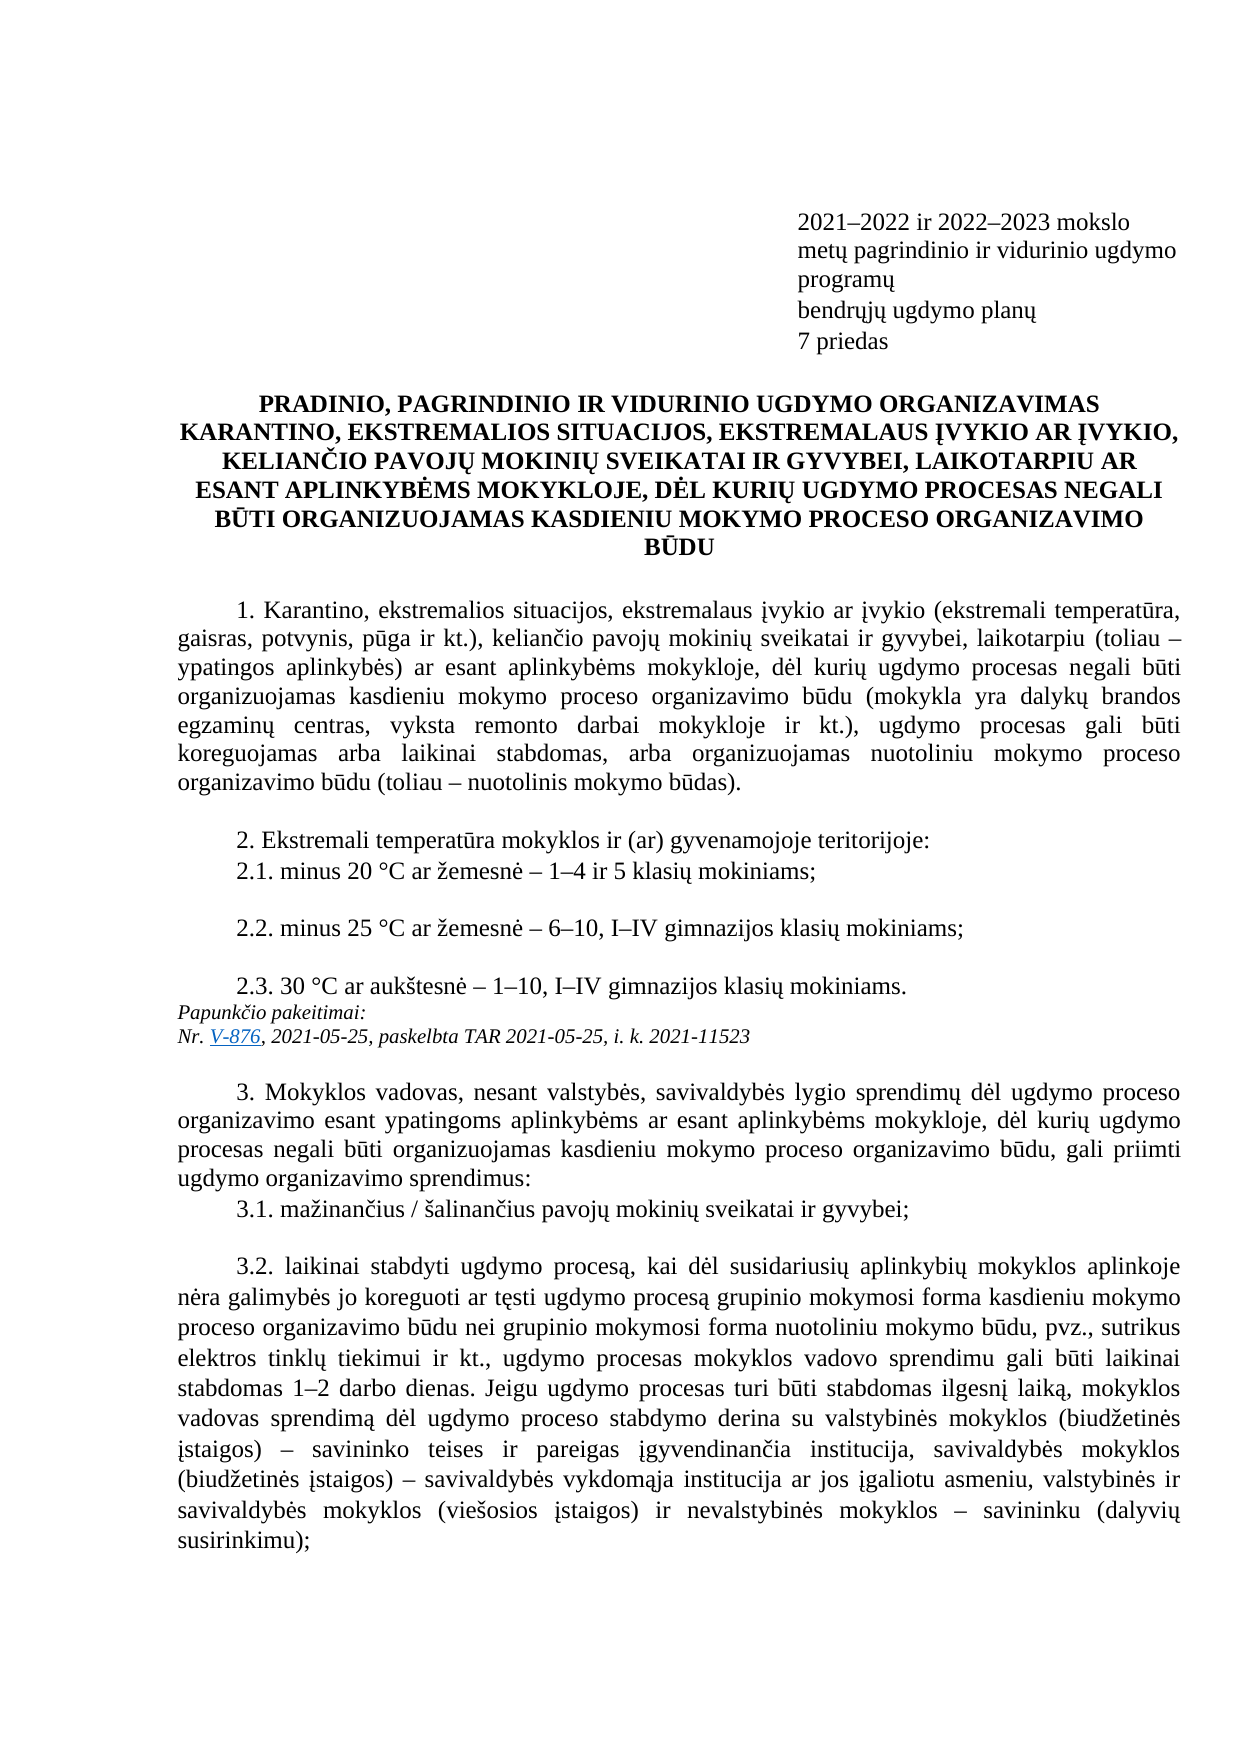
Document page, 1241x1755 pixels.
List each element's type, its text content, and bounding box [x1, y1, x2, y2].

text 1. Karantino, ekstremalios situacijos, ekstremalaus įvykio ar įvykio (ekstremali temperatūra, gaisras, potvynis, pūga ir kt.), keliančio pavojų mokinių sveikatai ir gyvybei, laikotarpiu (toliau – ypatingos aplinkybės) ar esant aplinkybėms mokykloje, dėl kurių ugdymo procesas negali būti organizuojamas kasdieniu mokymo proceso organizavimo būdu (mokykla yra dalykų brandos egzaminų centras, vyksta remonto darbai mokykloje ir kt.), ugdymo procesas gali būti koreguojamas arba laikinai stabdomas, arba organizuojamas nuotoliniu mokymo proceso organizavimo būdu (toliau – nuotolinis mokymo būdas). [177, 595, 1181, 796]
text bendrųjų ugdymo planų [797, 295, 1181, 324]
text Nr. V-876, 2021-05-25, paskelbta TAR 2021-05-25, i. k. 2021-11523 [177, 1024, 1181, 1048]
text Papunkčio pakeitimai: [177, 1000, 1181, 1024]
text 2.2. minus 25 °C ar žemesnė – 6–10, I–IV gimnazijos klasių mokiniams; [177, 913, 1181, 942]
text 3. Mokyklos vadovas, nesant valstybės, savivaldybės lygio sprendimų dėl ugdymo proceso organizavimo esant ypatingoms aplinkybėms ar esant aplinkybėms mokykloje, dėl kurių ugdymo procesas negali būti organizuojamas kasdieniu mokymo proceso organizavimo būdu, gali priimti ugdymo organizavimo sprendimus: [177, 1077, 1181, 1192]
text 2021–2022 ir 2022–2023 mokslo [797, 207, 1181, 235]
text 2.1. minus 20 °C ar žemesnė – 1–4 ir 5 klasių mokiniams; [177, 856, 1181, 885]
text programų [797, 264, 1181, 293]
text 7 priedas [797, 326, 1181, 355]
text PRADINIO, PAGRINDINIO IR VIDURINIO UGDYMO ORGANIZAVIMAS KARANTINO, EKSTREMALIOS SITUACIJOS, EKSTREMALAUS ĮVYKIO AR ĮVYKIO, KELIANČIO PAVOJŲ MOKINIŲ SVEIKATAI IR GYVYBEI, LAIKOTARPIU AR ESANT APLINKYBĖMS MOKYKLOJE, DĖL KURIŲ UGDYMO PROCESAS NEGALI BŪTI ORGANIZUOJAMAS KASDIENIU MOKYMO PROCESO ORGANIZAVIMO BŪDU [177, 389, 1181, 561]
text 3.1. mažinančius / šalinančius pavojų mokinių sveikatai ir gyvybei; [177, 1194, 1181, 1223]
text metų pagrindinio ir vidurinio ugdymo [797, 235, 1181, 264]
text 2.3. 30 °C ar aukštesnė – 1–10, I–IV gimnazijos klasių mokiniams. [177, 971, 1181, 1000]
text 2. Ekstremali temperatūra mokyklos ir (ar) gyvenamojoje teritorijoje: [177, 825, 1181, 853]
text 3.2. laikinai stabdyti ugdymo procesą, kai dėl susidariusių aplinkybių mokyklos aplinkoje nėra galimybės jo koreguoti ar tęsti ugdymo procesą grupinio mokymosi forma kasdieniu mokymo proceso organizavimo būdu nei grupinio mokymosi forma nuotoliniu mokymo būdu, pvz., sutrikus elektros tinklų tiekimui ir kt., ugdymo procesas mokyklos vadovo sprendimu gali būti laikinai stabdomas 1–2 darbo dienas. Jeigu ugdymo procesas turi būti stabdomas ilgesnį laiką, mokyklos vadovas sprendimą dėl ugdymo proceso stabdymo derina su valstybinės mokyklos (biudžetinės įstaigos) – savininko teises ir pareigas įgyvendinančia institucija, savivaldybės mokyklos (biudžetinės įstaigos) – savivaldybės vykdomąja institucija ar jos įgaliotu asmeniu, valstybinės ir savivaldybės mokyklos (viešosios įstaigos) ir nevalstybinės mokyklos – savininku (dalyvių susirinkimu); [177, 1251, 1181, 1554]
